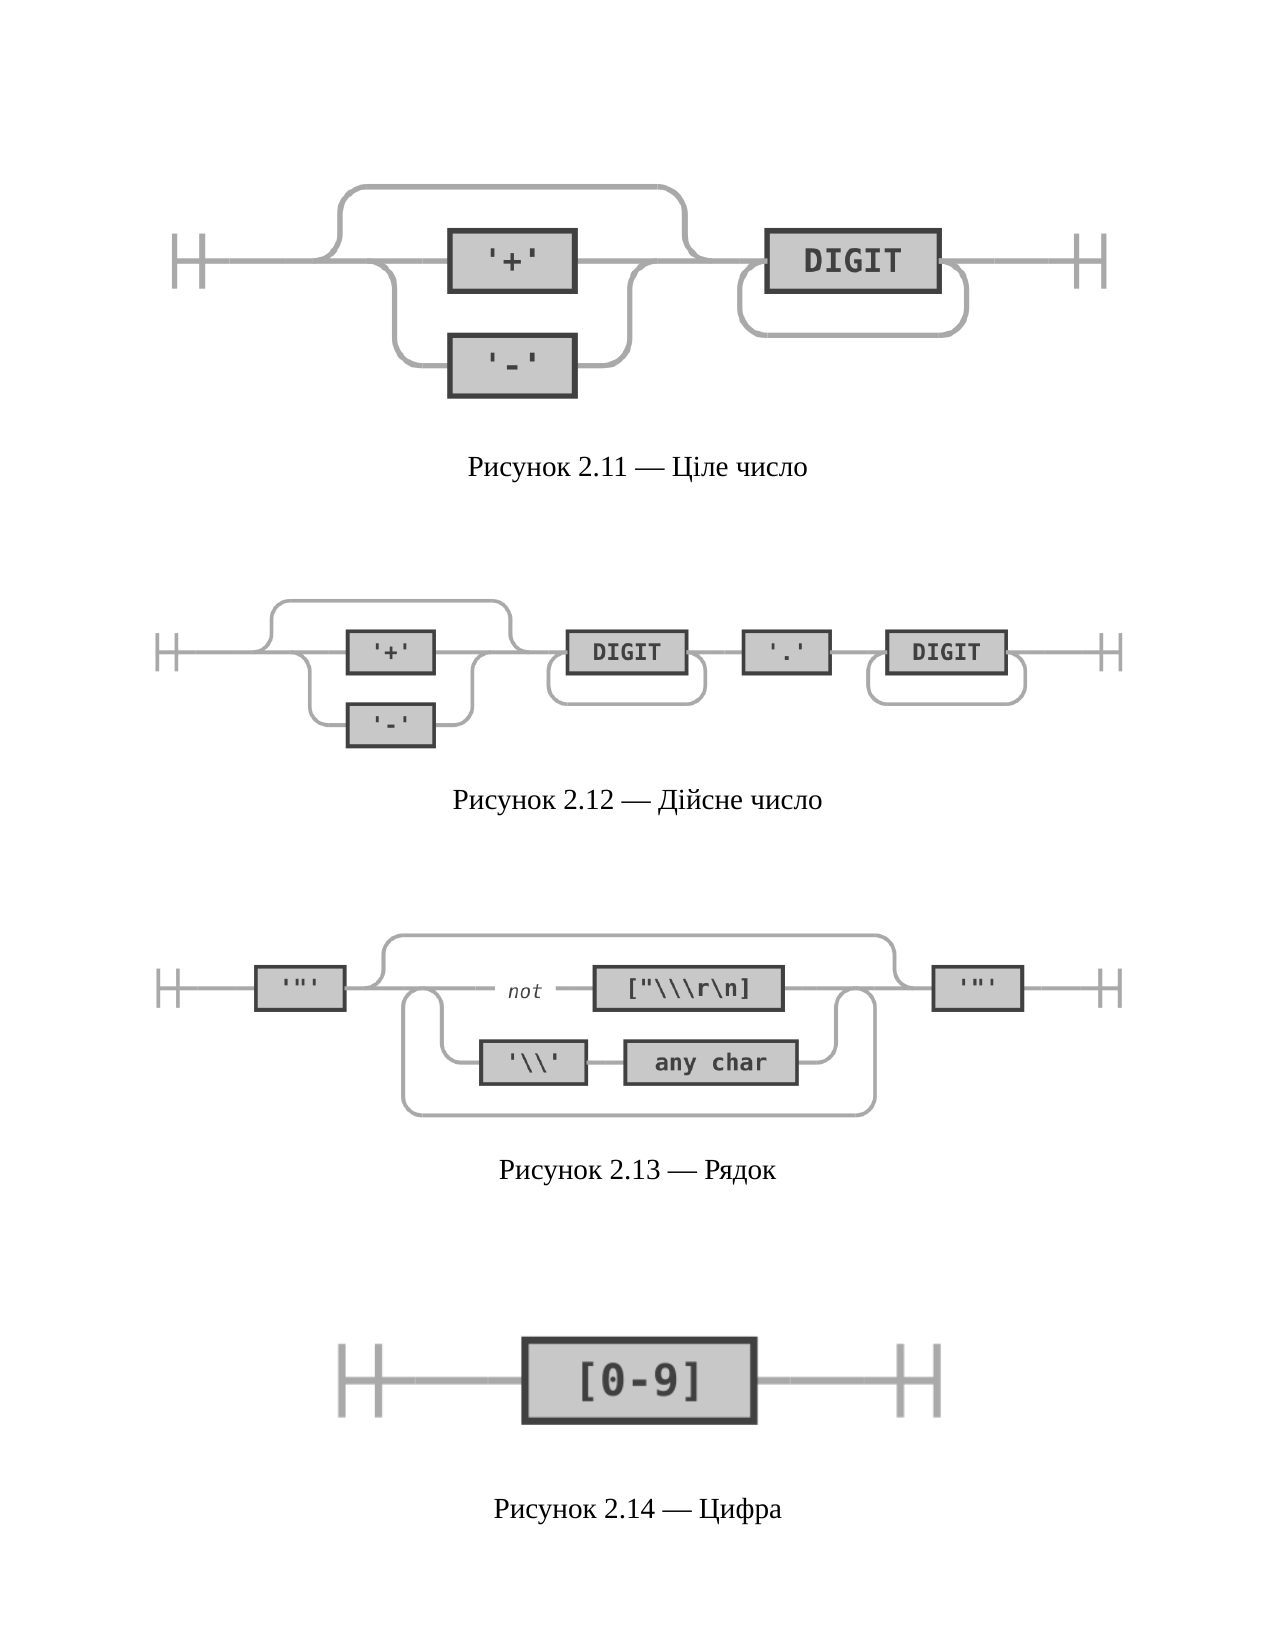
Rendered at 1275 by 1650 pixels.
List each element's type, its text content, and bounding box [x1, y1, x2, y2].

picture [118, 895, 1157, 1153]
text Рисунок 2.13 — Рядок [118, 1153, 1157, 1186]
text Рисунок 2.14 — Цифра [267, 1492, 1008, 1525]
picture [118, 562, 1157, 783]
picture [266, 1265, 1009, 1492]
text Рисунок 2.12 — Дійсне число [118, 783, 1157, 816]
picture [118, 130, 1157, 449]
text Рисунок 2.11 — Ціле число [118, 449, 1157, 482]
